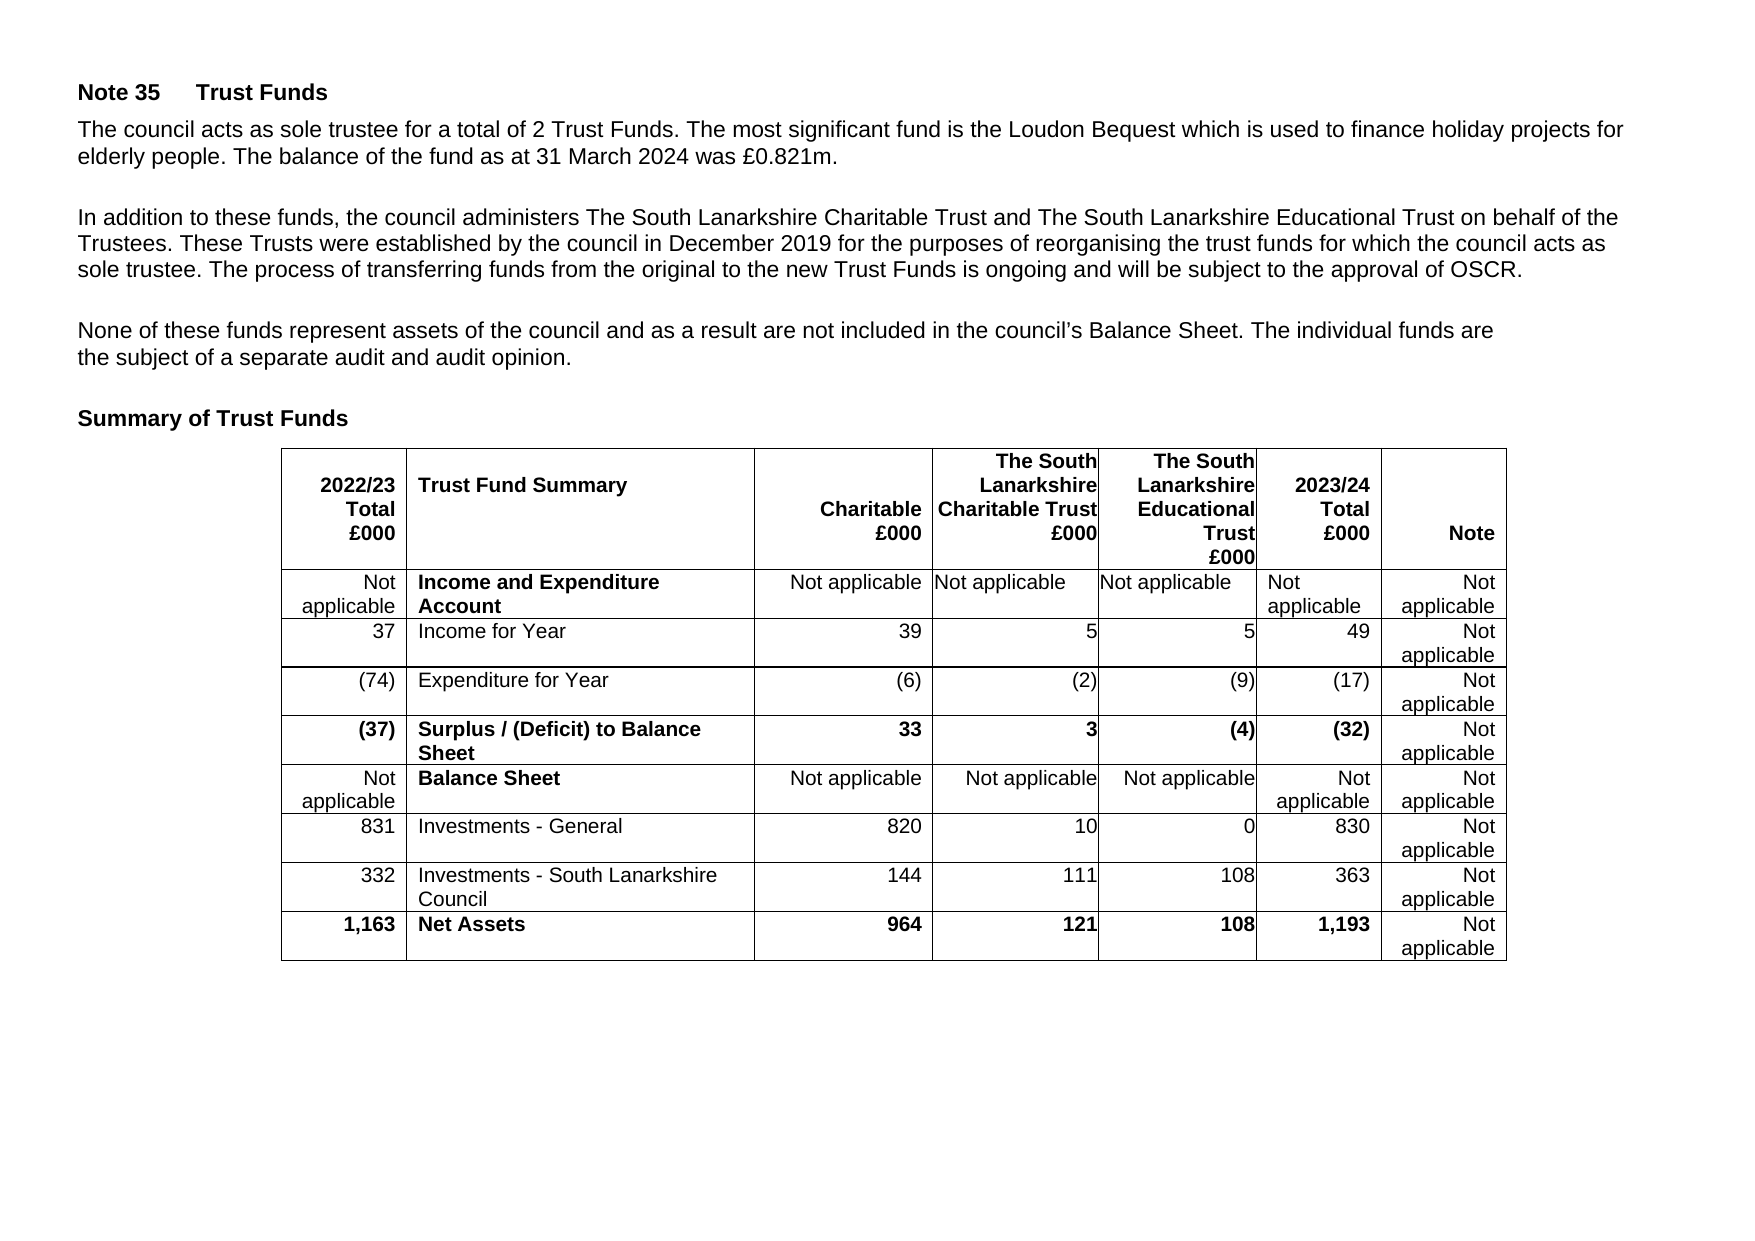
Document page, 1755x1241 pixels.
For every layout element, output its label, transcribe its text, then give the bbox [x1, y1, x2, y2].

table_cell 108 [1099, 863, 1256, 911]
table_cell 39 [755, 619, 932, 666]
table_header Trust Fund Summary [407, 449, 754, 568]
table_cell Not applicable [1257, 570, 1381, 617]
table_cell 830 [1257, 814, 1381, 862]
table_cell Not applicable [1382, 570, 1506, 617]
table_cell 5 [933, 619, 1098, 666]
table_cell Surplus / (Deficit) to Balance Sheet [407, 716, 754, 764]
table_cell Net Assets [407, 912, 754, 960]
table_header The South Lanarkshire Charitable Trust £000 [933, 449, 1098, 568]
table_cell 0 [1099, 814, 1256, 862]
table_cell Not applicable [1382, 912, 1506, 960]
table_cell 1,163 [282, 912, 406, 960]
table_cell Not applicable [1099, 570, 1256, 617]
table_cell Not applicable [1382, 863, 1506, 911]
table_cell 37 [282, 619, 406, 666]
table_cell Income for Year [407, 619, 754, 666]
table_cell Not applicable [282, 570, 406, 617]
table_cell Balance Sheet [407, 765, 754, 813]
table_header Charitable £000 [755, 449, 932, 568]
table_cell (9) [1099, 668, 1256, 715]
table_cell 33 [755, 716, 932, 764]
table_cell Not applicable [1382, 814, 1506, 862]
table_cell 332 [282, 863, 406, 911]
table_cell 5 [1099, 619, 1256, 666]
table_cell Not applicable [755, 570, 932, 617]
table_cell 144 [755, 863, 932, 911]
table_header 2023/24 Total £000 [1257, 449, 1381, 568]
table_cell 49 [1257, 619, 1381, 666]
table_cell (37) [282, 716, 406, 764]
table_cell (74) [282, 668, 406, 715]
table_cell 10 [933, 814, 1098, 862]
table_cell (2) [933, 668, 1098, 715]
table_cell 363 [1257, 863, 1381, 911]
table_cell (4) [1099, 716, 1256, 764]
text In addition to these funds, the council administers The South Lanarkshire Charitable Trust and The South Lanarkshire Educational Trust on behalf of the Trustees. These Trusts were established by the council in December 2019 for the purposes of reorganising the trust funds for which the council acts as sole trustee. The process of transferring funds from the original to the new Trust Funds is ongoing and will be subject to the approval of OSCR. [77, 204, 1653, 283]
table_cell Not applicable [1382, 716, 1506, 764]
subtitle Note 35 Trust Funds [77, 79, 1710, 106]
table_cell Not applicable [282, 765, 406, 813]
table_cell (17) [1257, 668, 1381, 715]
table_cell Not applicable [1257, 765, 1381, 813]
table_cell Not applicable [1099, 765, 1256, 813]
table_cell 964 [755, 912, 932, 960]
table_cell Investments - South Lanarkshire Council [407, 863, 754, 911]
text None of these funds represent assets of the council and as a result are not included in the council’s Balance Sheet. The individual funds are the subject of a separate audit and audit opinion. [77, 317, 1516, 370]
table_cell 831 [282, 814, 406, 862]
table_cell 820 [755, 814, 932, 862]
table_cell 111 [933, 863, 1098, 911]
text The council acts as sole trustee for a total of 2 Trust Funds. The most significant fund is the Loudon Bequest which is used to finance holiday projects for elderly people. The balance of the fund as at 31 March 2024 was £0.821m. [77, 116, 1653, 169]
table_cell Income and Expenditure Account [407, 570, 754, 617]
text Summary of Trust Funds [77, 405, 1516, 431]
table_cell 121 [933, 912, 1098, 960]
table_header The South Lanarkshire Educational Trust £000 [1099, 449, 1256, 568]
table_cell Not applicable [755, 765, 932, 813]
table_cell Investments - General [407, 814, 754, 862]
table_cell 1,193 [1257, 912, 1381, 960]
table_cell 108 [1099, 912, 1256, 960]
table_cell Not applicable [1382, 668, 1506, 715]
table_cell 3 [933, 716, 1098, 764]
table_cell Not applicable [933, 765, 1098, 813]
table_cell Not applicable [1382, 765, 1506, 813]
table_header Note [1382, 449, 1506, 568]
table_cell Expenditure for Year [407, 668, 754, 715]
table_header 2022/23 Total £000 [282, 449, 406, 568]
table_cell (32) [1257, 716, 1381, 764]
table_cell Not applicable [1382, 619, 1506, 666]
table_cell Not applicable [933, 570, 1098, 617]
table_cell (6) [755, 668, 932, 715]
